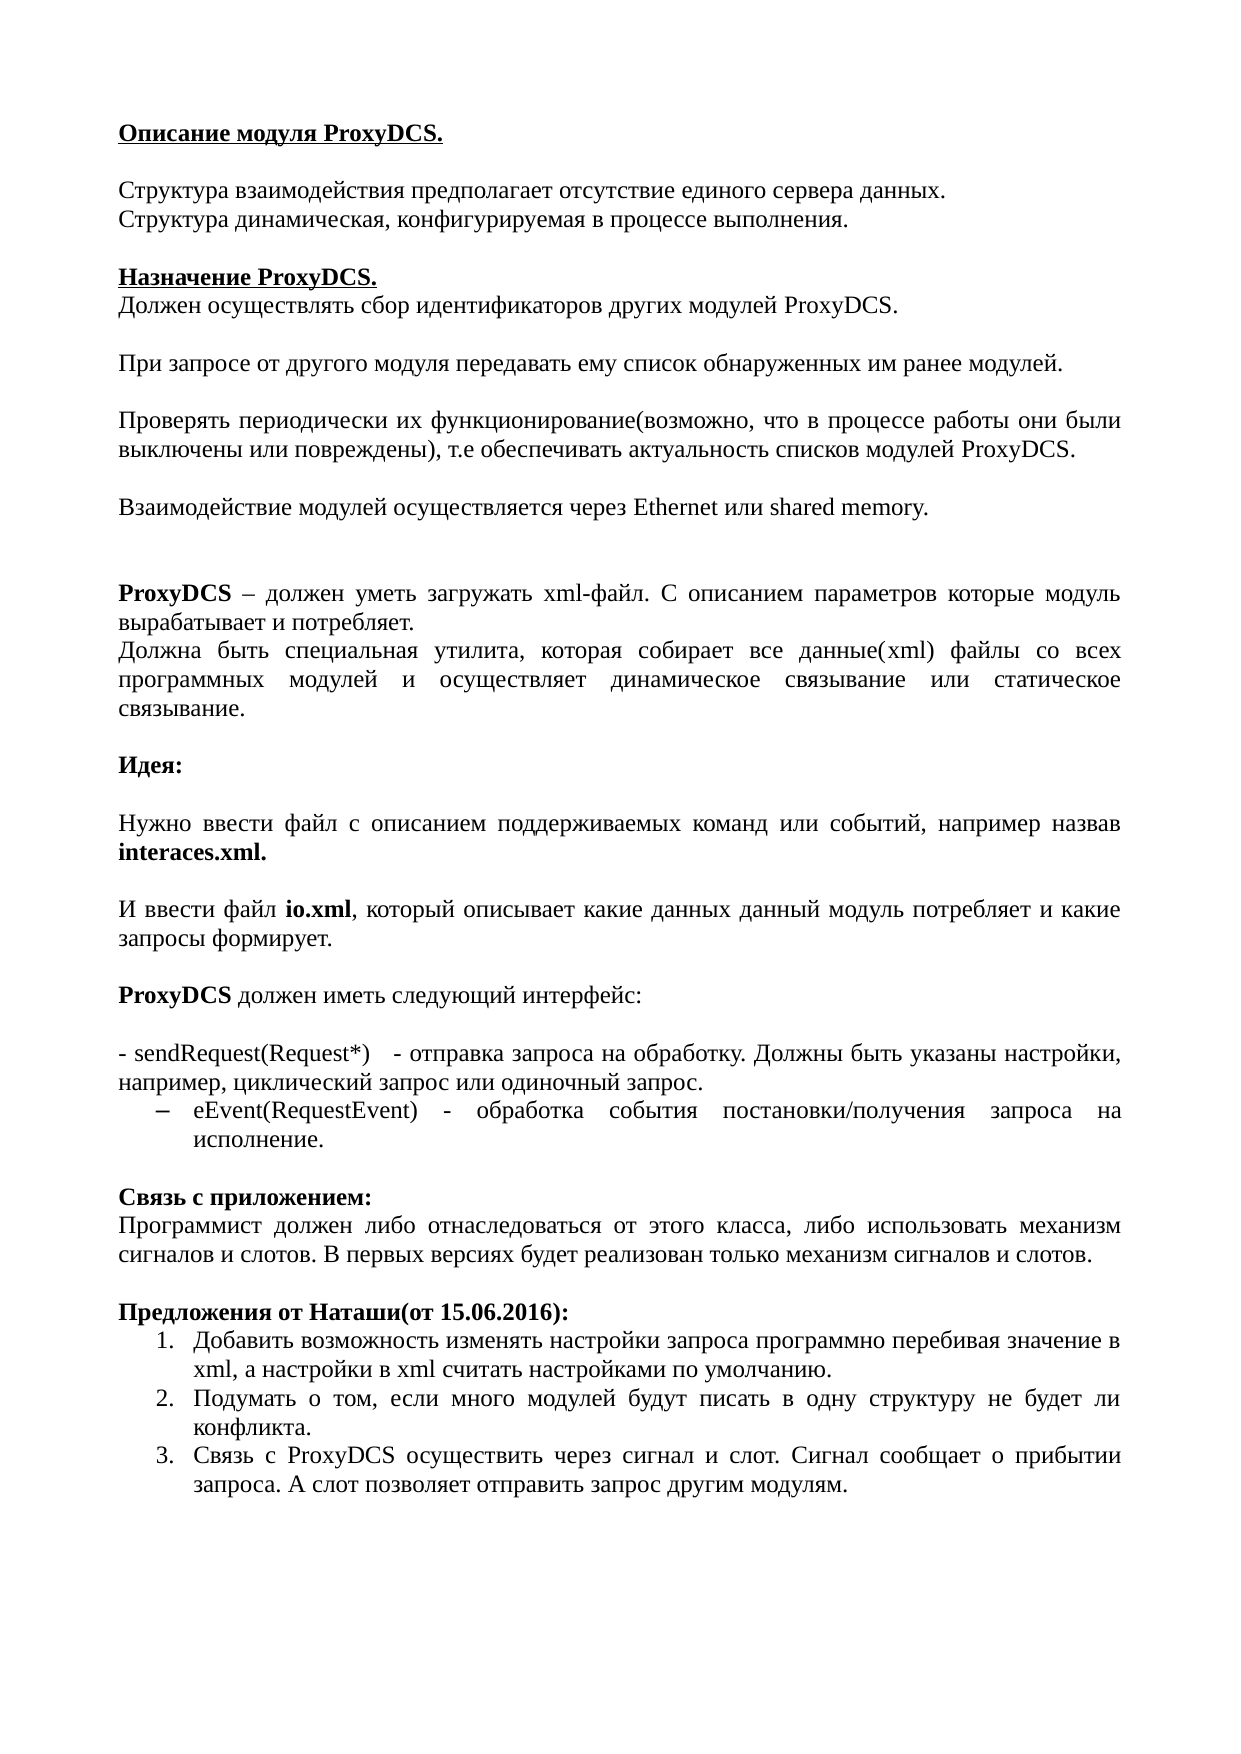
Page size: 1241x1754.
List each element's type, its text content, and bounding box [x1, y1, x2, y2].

text Назначение ProxyDCS. [118, 262, 1122, 291]
list eEvent(RequestEvent) - обработка события постановки/получения запроса на исполнение. [156, 1096, 1122, 1153]
text Описание модуля ProxyDCS. [118, 118, 1122, 147]
text Нужно ввести файл с описанием поддерживаемых команд или событий, например назвав interaces.xml. [118, 808, 1122, 866]
text Структура взаимодействия предполагает отсутствие единого сервера данных. [118, 176, 1122, 204]
list Добавить возможность изменять настройки запроса программно перебивая значение в xml, а настройки в xml считать настройками по умолчанию. [156, 1326, 1122, 1383]
text Программист должен либо отнаследоваться от этого класса, либо использовать механизм сигналов и слотов. В первых версиях будет реализован только механизм сигналов и слотов. [118, 1211, 1122, 1268]
text ProxyDCS должен иметь следующий интерфейс: [118, 981, 1122, 1009]
text И ввести файл io.xml, который описывает какие данных данный модуль потребляет и какие запросы формирует. [118, 894, 1122, 952]
text Должна быть специальная утилита, которая собирает все данные(xml) файлы со всех программных модулей и осуществляет динамическое связывание или статическое связывание. [118, 636, 1122, 722]
text Идея: [118, 751, 1122, 779]
list Связь с ProxyDCS осуществить через сигнал и слот. Сигнал сообщает о прибытии запроса. А слот позволяет отправить запрос другим модулям. [156, 1441, 1122, 1498]
text Взаимодействие модулей осуществляется через Ethernet или shared memory. [118, 492, 1122, 521]
list Подумать о том, если много модулей будут писать в одну структуру не будет ли конфликта. [156, 1383, 1122, 1441]
text Должен осуществлять сбор идентификаторов других модулей ProxyDCS. [118, 291, 1122, 319]
text Связь с приложением: [118, 1182, 1122, 1211]
text Структура динамическая, конфигурируемая в процессе выполнения. [118, 204, 1122, 233]
text - sendRequest(Request*) - отправка запроса на обработку. Должны быть указаны настройки, например, циклический запрос или одиночный запрос. [118, 1038, 1122, 1096]
text ProxyDCS – должен уметь загружать xml-файл. С описанием параметров которые модуль вырабатывает и потребляет. [118, 578, 1122, 636]
text Проверять периодически их функционирование(возможно, что в процессе работы они были выключены или повреждены), т.е обеспечивать актуальность списков модулей ProxyDCS. [118, 406, 1122, 463]
text При запросе от другого модуля передавать ему список обнаруженных им ранее модулей. [118, 348, 1122, 377]
text Предложения от Наташи(от 15.06.2016): [118, 1297, 1122, 1326]
